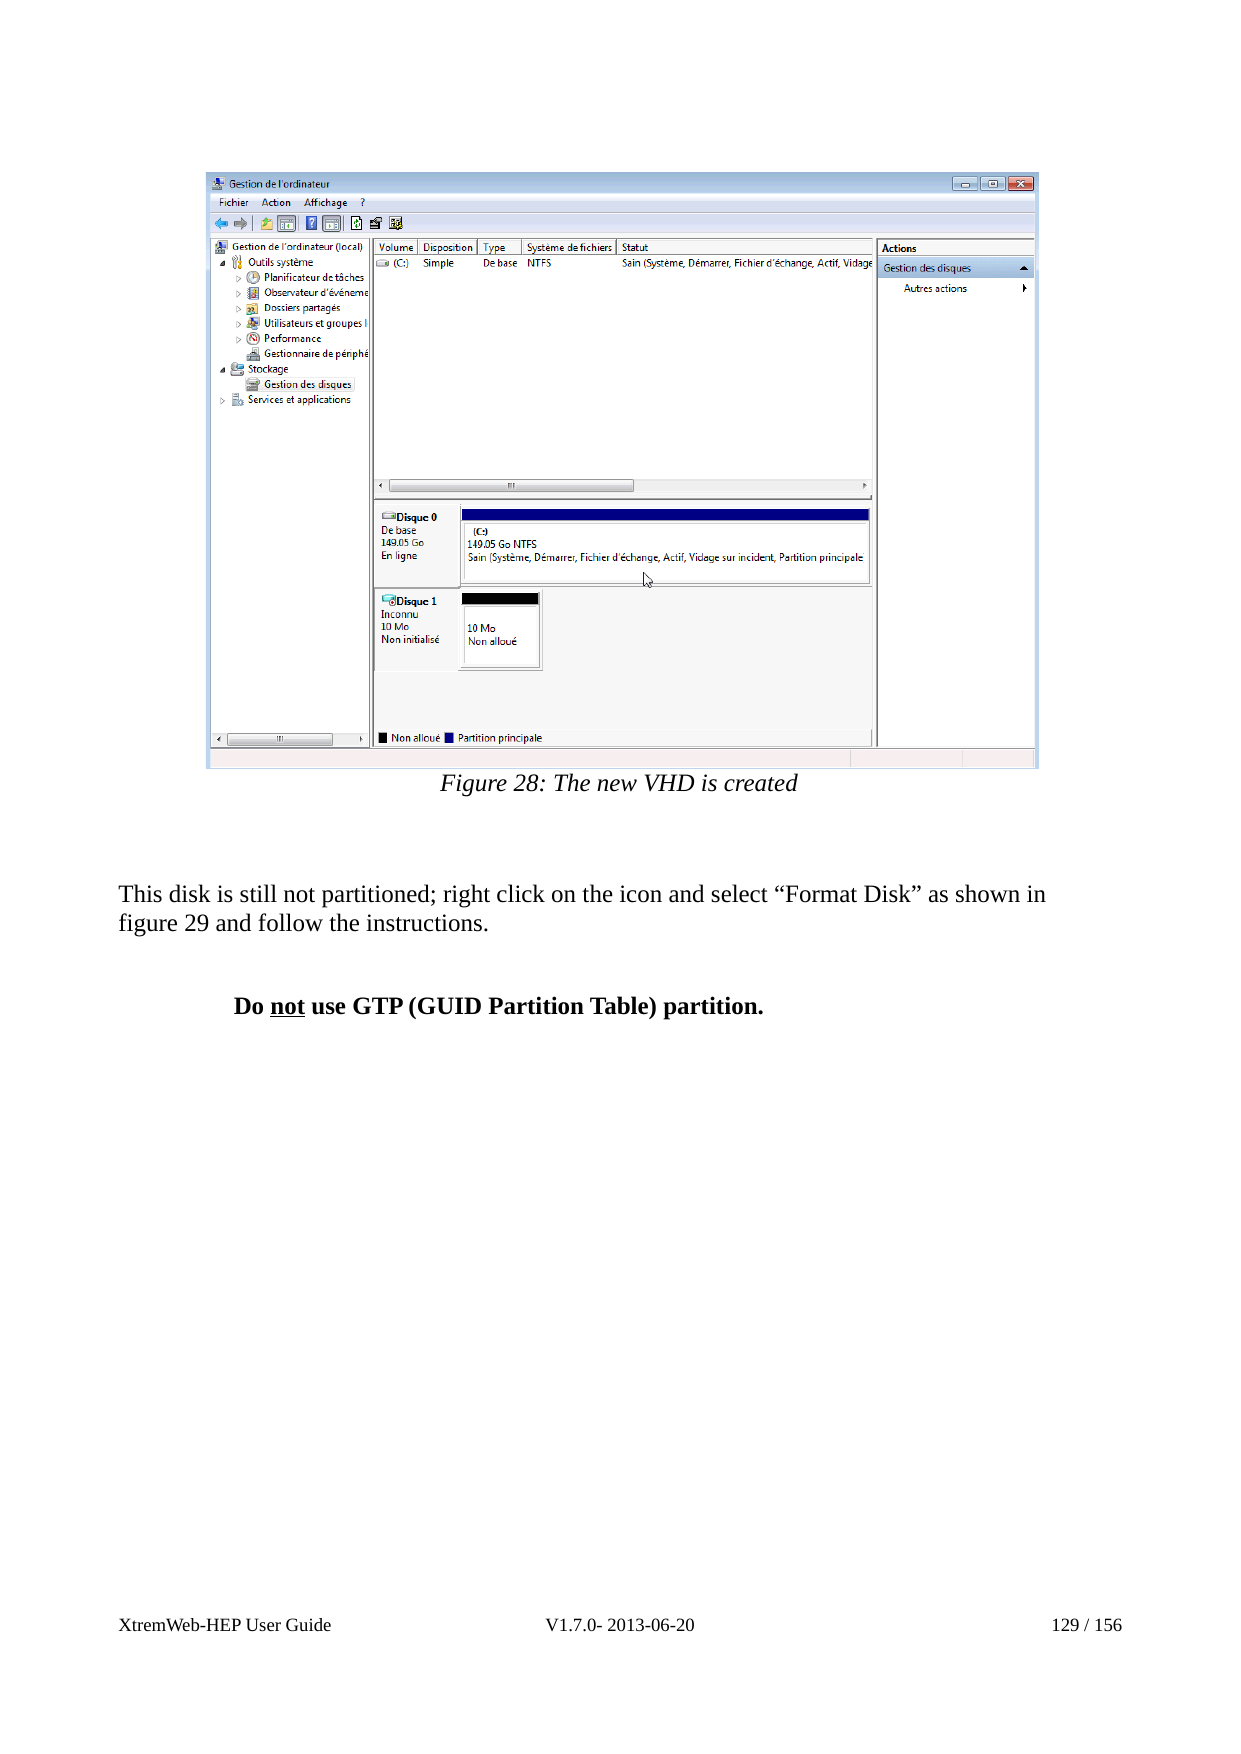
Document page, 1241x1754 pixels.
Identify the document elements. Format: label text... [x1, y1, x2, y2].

text This disk is still not partitioned; right click on the icon and select “Format Disk” as shown in figure 29 and follow the instructions. [118, 879, 1122, 937]
picture [205, 172, 1039, 769]
text Do not use GTP (GUID Partition Table) partition. [233, 991, 1004, 1019]
text Figure 28: The new VHD is created [118, 765, 1122, 797]
